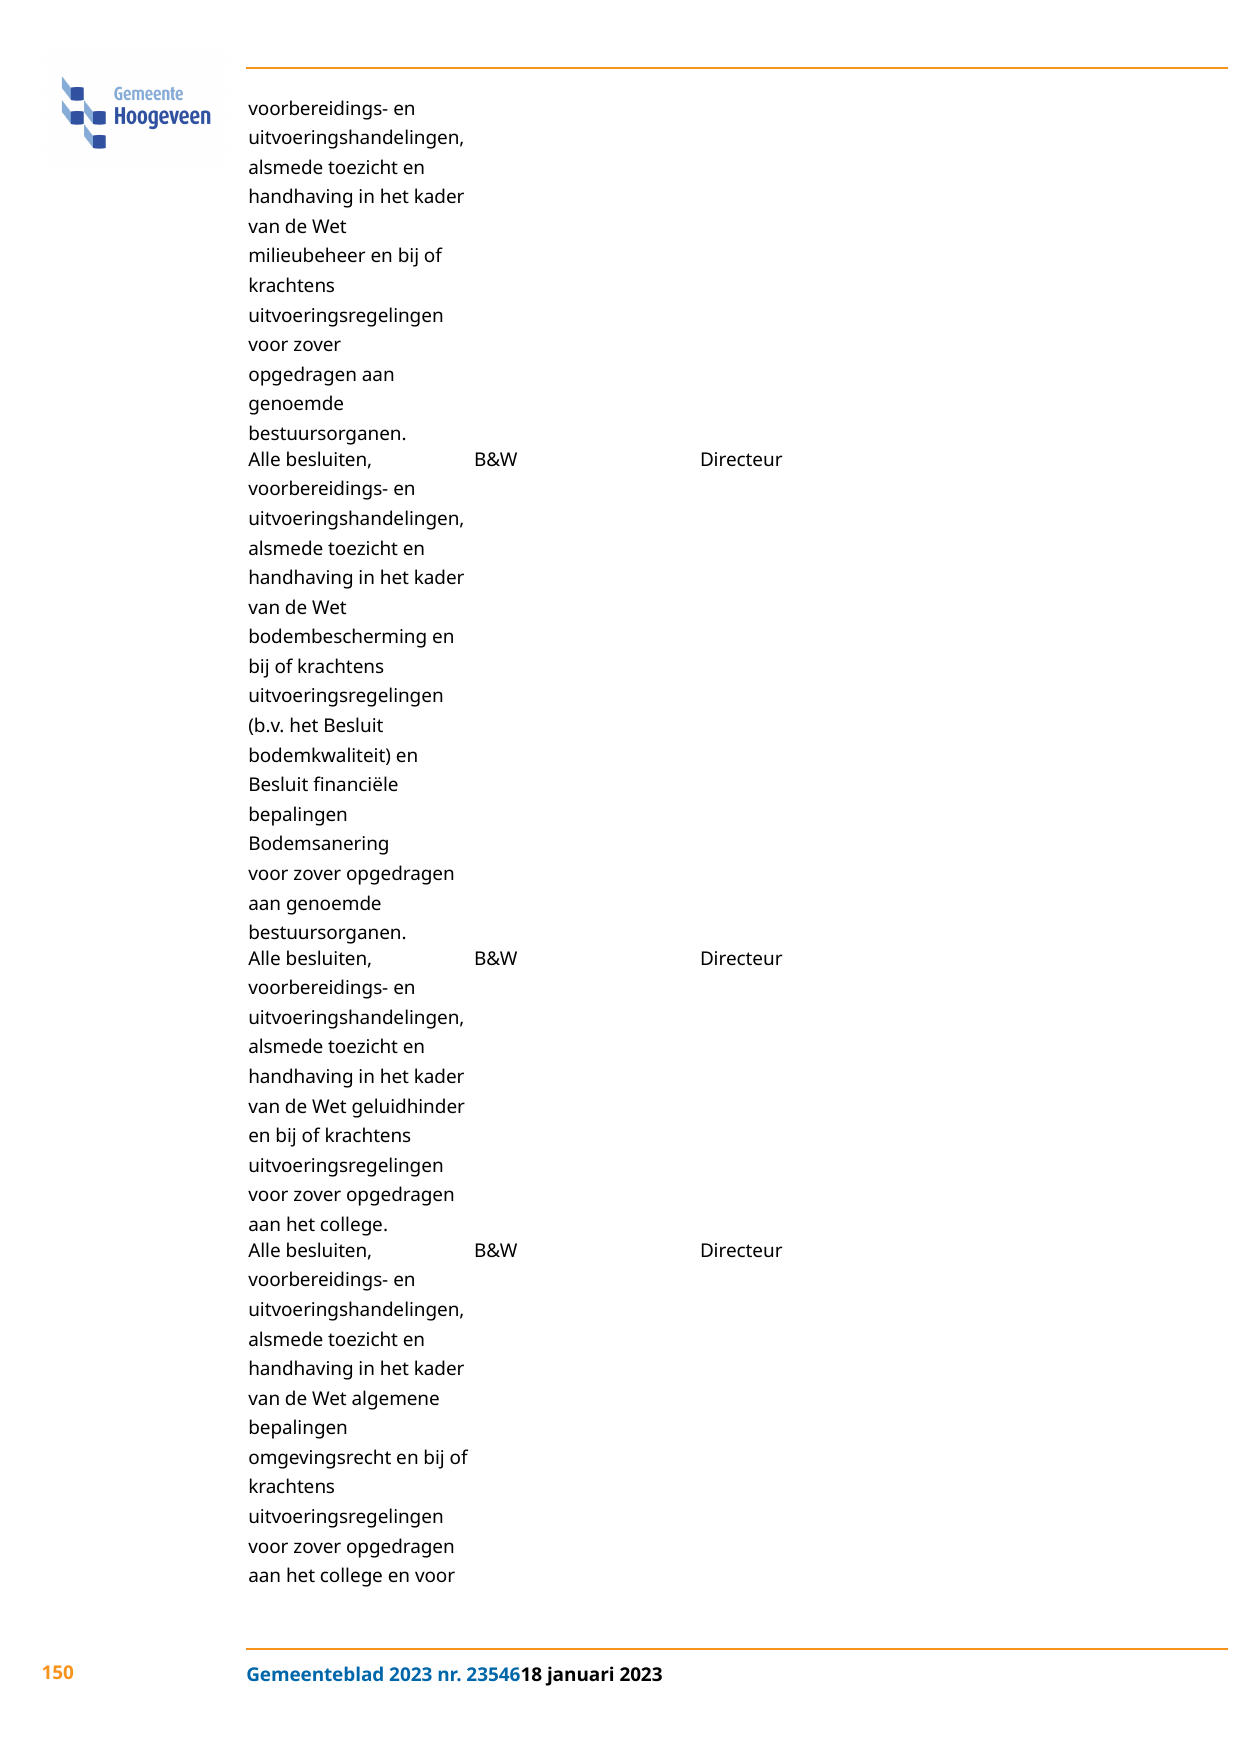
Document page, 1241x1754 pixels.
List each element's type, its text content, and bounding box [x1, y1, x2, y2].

table_cell Alle besluiten, voorbereidings- en uitvoeringshandelingen, alsmede toezicht en handhaving in het kader van de Wet bodembescherming en bij of krachtens uitvoeringsregelingen (b.v. het Besluit bodemkwaliteit) en Besluit financiële bepalingen Bodemsanering voor zover opgedragen aan genoemde bestuursorganen. [248, 446, 474, 945]
table_cell [700, 95, 926, 446]
table_cell Alle besluiten, voorbereidings- en uitvoeringshandelingen, alsmede toezicht en handhaving in het kader van de Wet algemene bepalingen omgevingsrecht en bij of krachtens uitvoeringsregelingen voor zover opgedragen aan het college en voor [248, 1237, 474, 1588]
table_cell B&W [474, 446, 700, 945]
table_cell [926, 1237, 1152, 1588]
table_cell [474, 95, 700, 446]
table_cell Alle besluiten, voorbereidings- en uitvoeringshandelingen, alsmede toezicht en handhaving in het kader van de Wet geluidhinder en bij of krachtens uitvoeringsregelingen voor zover opgedragen aan het college. [248, 945, 474, 1237]
table_cell Directeur [700, 1237, 926, 1588]
table_cell [926, 945, 1152, 1237]
table_cell voorbereidings- en uitvoeringshandelingen, alsmede toezicht en handhaving in het kader van de Wet milieubeheer en bij of krachtens uitvoeringsregelingen voor zover opgedragen aan genoemde bestuursorganen. [248, 95, 474, 446]
table_cell B&W [474, 945, 700, 1237]
table_cell B&W [474, 1237, 700, 1588]
table_cell [926, 95, 1152, 446]
table_cell Directeur [700, 446, 926, 945]
picture [41, 47, 231, 172]
table_cell [926, 446, 1152, 945]
table_cell Directeur [700, 945, 926, 1237]
